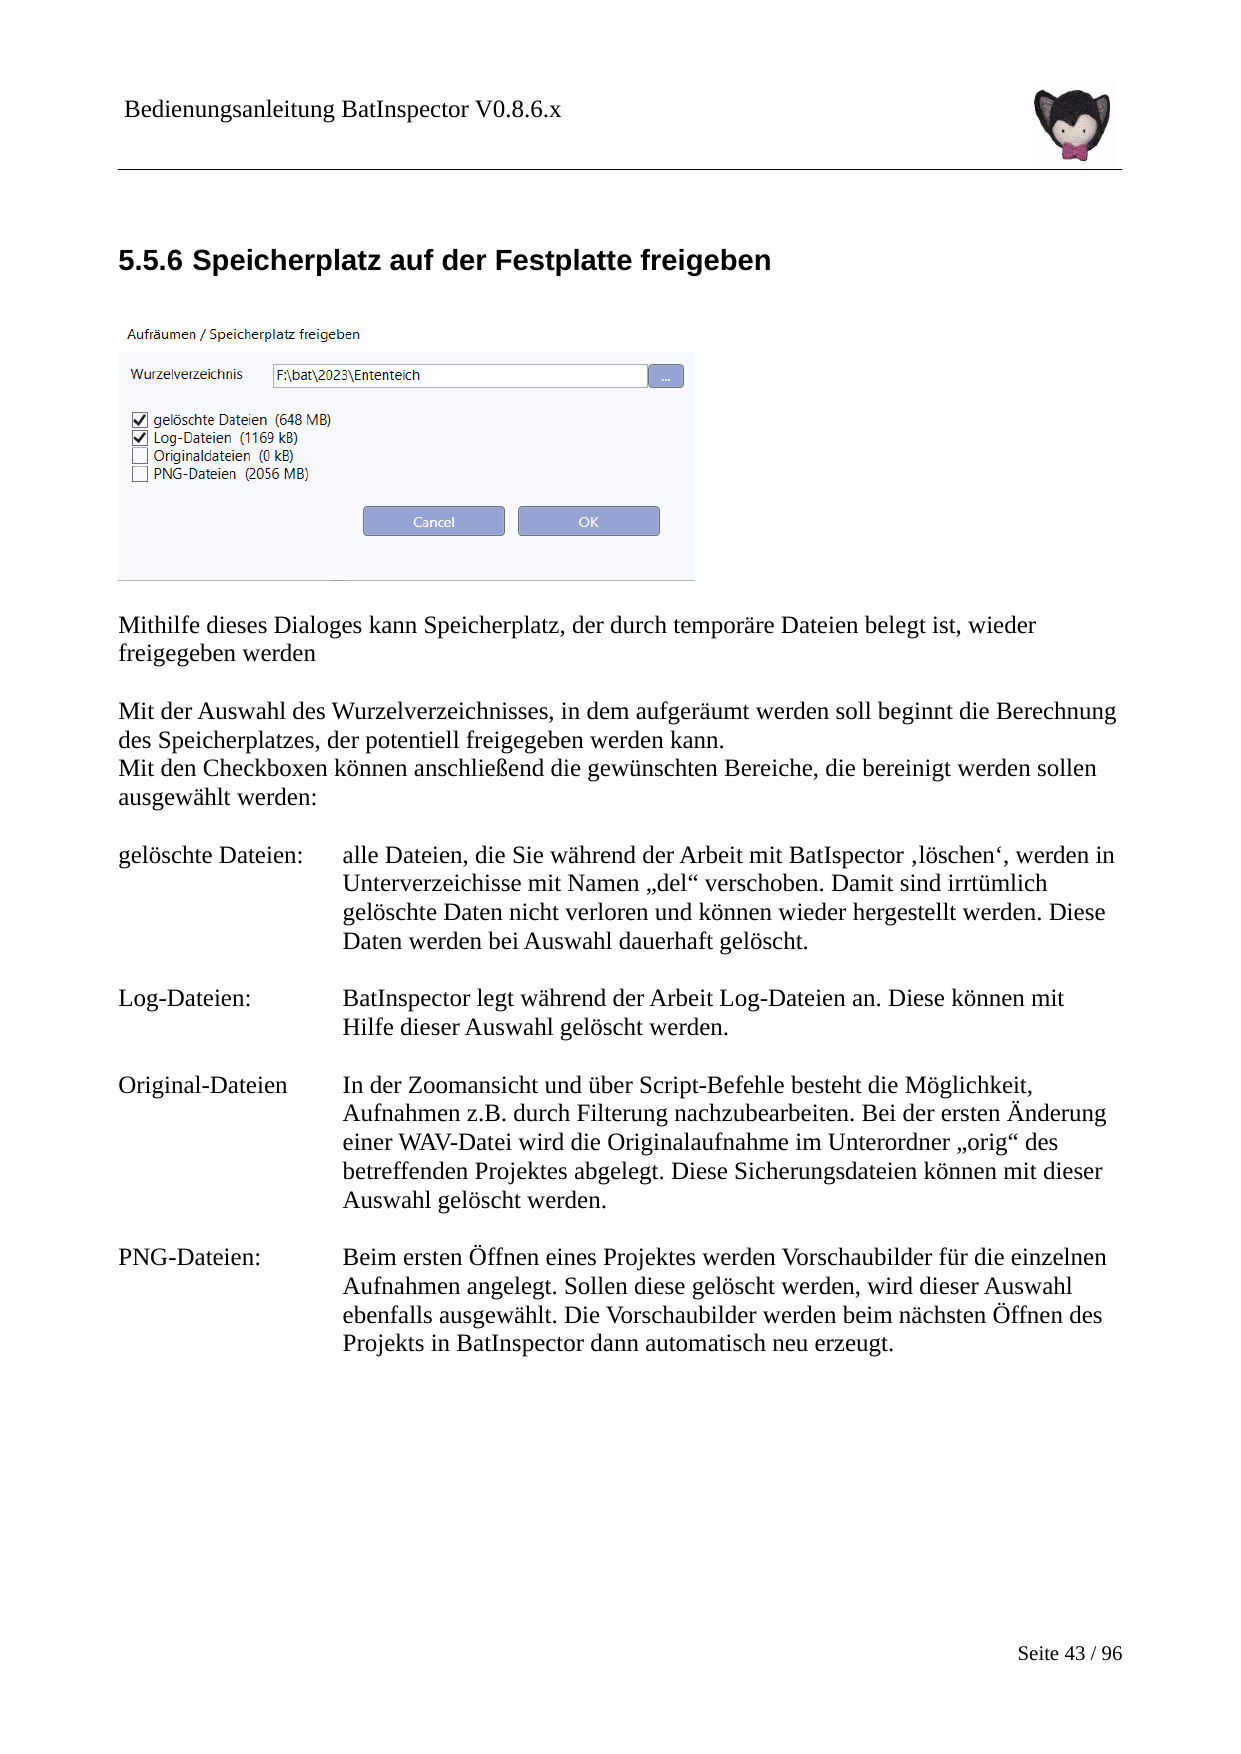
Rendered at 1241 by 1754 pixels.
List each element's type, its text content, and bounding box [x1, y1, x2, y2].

picture [118, 317, 695, 581]
text Mit der Auswahl des Wurzelverzeichnisses, in dem aufgeräumt werden soll beginnt die Berechnung des Speicherplatzes, der potentiell freigegeben werden kann. [118, 696, 1122, 753]
picture [1030, 80, 1119, 169]
text PNG-Dateien: Beim ersten Öffnen eines Projektes werden Vorschaubilder für die einzelnen Aufnahmen angelegt. Sollen diese gelöscht werden, wird dieser Auswahl ebenfalls ausgewählt. Die Vorschaubilder werden beim nächsten Öffnen des Projekts in BatInspector dann automatisch neu erzeugt. [118, 1242, 1122, 1357]
subtitle Speicherplatz auf der Festplatte freigeben [118, 243, 1122, 276]
text Original-Dateien In der Zoomansicht und über Script-Befehle besteht die Möglichkeit, Aufnahmen z.B. durch Filterung nachzubearbeiten. Bei der ersten Änderung einer WAV-Datei wird die Originalaufnahme im Unterordner „orig“ des betreffenden Projektes abgelegt. Diese Sicherungsdateien können mit dieser Auswahl gelöscht werden. [118, 1070, 1122, 1213]
text gelöschte Dateien: alle Dateien, die Sie während der Arbeit mit BatIspector ‚löschen‘, werden in Unterverzeichisse mit Namen „del“ verschoben. Damit sind irrtümlich gelöschte Daten nicht verloren und können wieder hergestellt werden. Diese Daten werden bei Auswahl dauerhaft gelöscht. [118, 840, 1122, 955]
text Log-Dateien: BatInspector legt während der Arbeit Log-Dateien an. Diese können mit Hilfe dieser Auswahl gelöscht werden. [118, 983, 1122, 1041]
text Mit den Checkboxen können anschließend die gewünschten Bereiche, die bereinigt werden sollen ausgewählt werden: [118, 753, 1122, 811]
text Mithilfe dieses Dialoges kann Speicherplatz, der durch temporäre Dateien belegt ist, wieder freigegeben werden [118, 610, 1122, 667]
